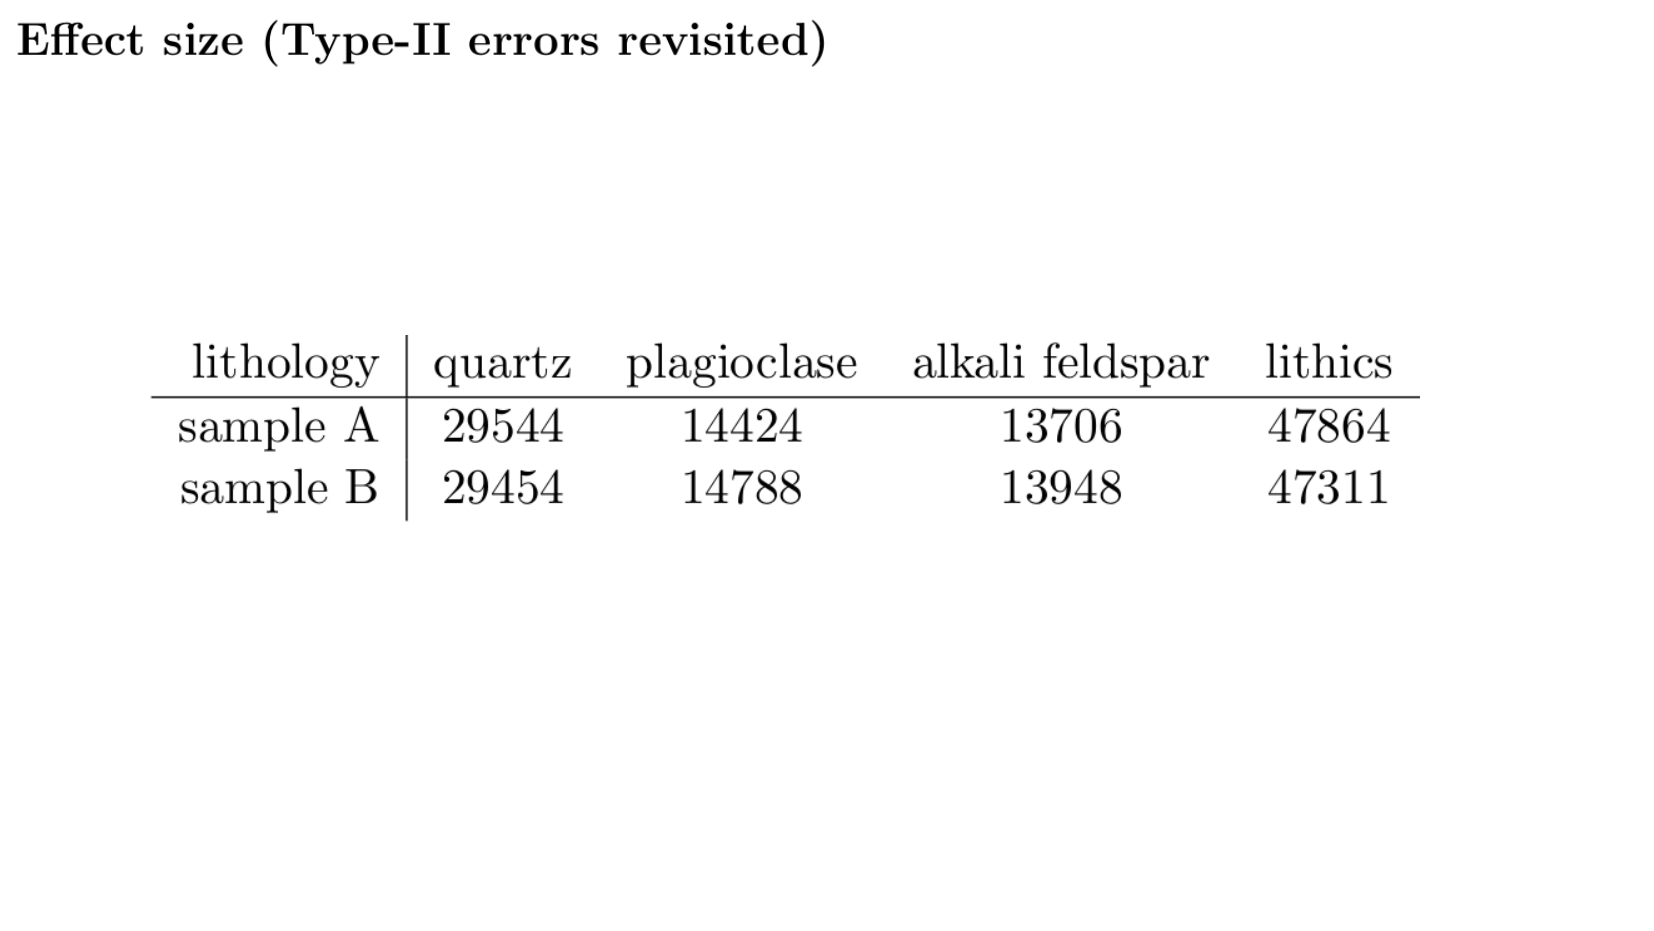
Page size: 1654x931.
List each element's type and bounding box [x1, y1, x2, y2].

picture [11, 11, 827, 73]
picture [143, 335, 1420, 522]
